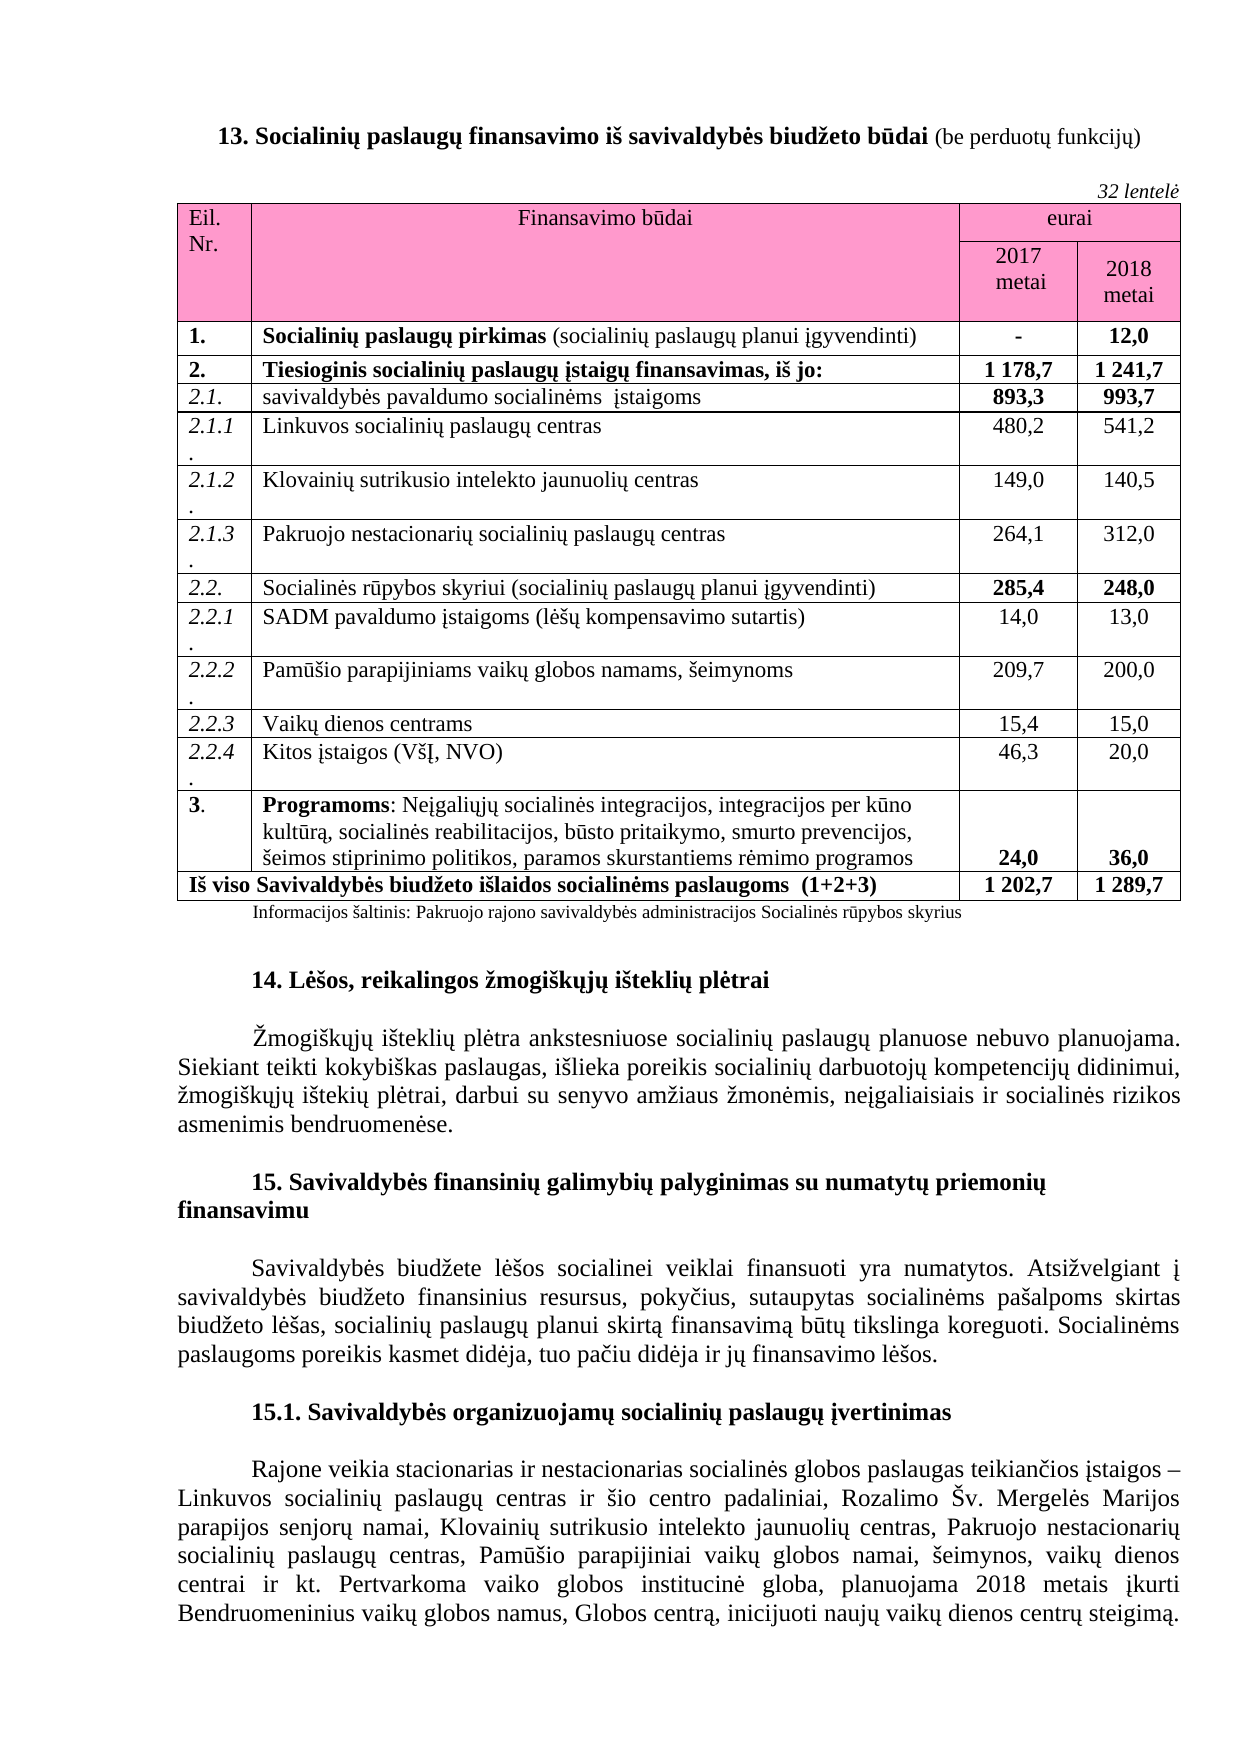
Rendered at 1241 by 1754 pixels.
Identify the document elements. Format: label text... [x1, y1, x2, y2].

table_cell 15,4 [960, 710, 1077, 737]
table_cell 1 178,7 [960, 356, 1077, 382]
table_cell 2.1.1. [178, 413, 251, 465]
table_cell 285,4 [960, 574, 1077, 602]
table_cell 149,0 [960, 466, 1077, 519]
table_cell Pamūšio parapijiniams vaikų globos namams, šeimynoms [252, 657, 959, 709]
table_cell 2.2.2. [178, 657, 251, 709]
table_cell 13,0 [1078, 603, 1180, 656]
table_cell Pakruojo nestacionarių socialinių paslaugų centras [252, 520, 959, 573]
table_cell 24,0 [960, 791, 1077, 871]
table_cell 12,0 [1078, 322, 1180, 355]
table_cell 312,0 [1078, 520, 1180, 573]
text Informacijos šaltinis: Pakruojo rajono savivaldybės administracijos Socialinės rūpybos skyrius [177, 901, 1181, 922]
table_cell 1. [178, 322, 251, 355]
table_cell 2017 metai [960, 242, 1077, 321]
text Žmogiškųjų išteklių plėtra ankstesniuose socialinių paslaugų planuose nebuvo planuojama. Siekiant teikti kokybiškas paslaugas, išlieka poreikis socialinių darbuotojų kompetencijų didinimui, žmogiškųjų ištekių plėtrai, darbui su senyvo amžiaus žmonėmis, neįgaliaisiais ir socialinės rizikos asmenimis bendruomenėse. [177, 1023, 1181, 1138]
table_cell 2.2.1. [178, 603, 251, 656]
table_cell 2.2.4. [178, 738, 251, 790]
table_cell Socialinių paslaugų pirkimas (socialinių paslaugų planui įgyvendinti) [252, 322, 959, 355]
table_cell 2.1.2. [178, 466, 251, 519]
table_cell Programoms: Neįgaliųjų socialinės integracijos, integracijos per kūno kultūrą, socialinės reabilitacijos, būsto pritaikymo, smurto prevencijos, šeimos stiprinimo politikos, paramos skurstantiems rėmimo programos [252, 791, 959, 871]
table_cell 1 202,7 [960, 872, 1077, 899]
table_cell 264,1 [960, 520, 1077, 573]
table_cell 248,0 [1078, 574, 1180, 602]
table_cell 2.2. [178, 574, 251, 602]
table_cell 2. [178, 356, 251, 382]
table_cell Kitos įstaigos (VšĮ, NVO) [252, 738, 959, 790]
table_cell 46,3 [960, 738, 1077, 790]
text 14. Lėšos, reikalingos žmogiškųjų išteklių plėtrai [177, 965, 1181, 994]
text Savivaldybės biudžete lėšos socialinei veiklai finansuoti yra numatytos. Atsižvelgiant į savivaldybės biudžeto finansinius resursus, pokyčius, sutaupytas socialinėms pašalpoms skirtas biudžeto lėšas, socialinių paslaugų planui skirtą finansavimą būtų tikslinga koreguoti. Socialinėms paslaugoms poreikis kasmet didėja, tuo pačiu didėja ir jų finansavimo lėšos. [177, 1253, 1181, 1368]
table_cell Tiesioginis socialinių paslaugų įstaigų finansavimas, iš jo: [252, 356, 959, 382]
table_cell SADM pavaldumo įstaigoms (lėšų kompensavimo sutartis) [252, 603, 959, 656]
table_cell 2018 metai [1078, 242, 1180, 321]
table_cell 993,7 [1078, 384, 1180, 411]
table_header Finansavimo būdai [252, 204, 959, 321]
table_cell 20,0 [1078, 738, 1180, 790]
table_cell 209,7 [960, 657, 1077, 709]
table_cell 541,2 [1078, 413, 1180, 465]
table_cell 1 289,7 [1078, 872, 1180, 899]
table_cell - [960, 322, 1077, 355]
table_cell Klovainių sutrikusio intelekto jaunuolių centras [252, 466, 959, 519]
text 15. Savivaldybės finansinių galimybių palyginimas su numatytų priemonių finansavimu [177, 1167, 1181, 1224]
text Rajone veikia stacionarias ir nestacionarias socialinės globos paslaugas teikiančios įstaigos – Linkuvos socialinių paslaugų centras ir šio centro padaliniai, Rozalimo Šv. Mergelės Marijos parapijos senjorų namai, Klovainių sutrikusio intelekto jaunuolių centras, Pakruojo nestacionarių socialinių paslaugų centras, Pamūšio parapijiniai vaikų globos namai, šeimynos, vaikų dienos centrai ir kt. Pertvarkoma vaiko globos institucinė globa, planuojama 2018 metais įkurti Bendruomeninius vaikų globos namus, Globos centrą, inicijuoti naujų vaikų dienos centrų steigimą. [177, 1454, 1181, 1627]
table_cell 480,2 [960, 413, 1077, 465]
table_cell 2.2.3 [178, 710, 251, 737]
table_cell 3. [178, 791, 251, 871]
table_cell 140,5 [1078, 466, 1180, 519]
table_cell 1 241,7 [1078, 356, 1180, 382]
table_header eurai [960, 204, 1180, 241]
text 32 lentelė [177, 179, 1181, 203]
text 13. Socialinių paslaugų finansavimo iš savivaldybės biudžeto būdai (be perduotų funkcijų) [177, 121, 1181, 150]
table_cell 200,0 [1078, 657, 1180, 709]
table_cell 14,0 [960, 603, 1077, 656]
table_cell 2.1.3. [178, 520, 251, 573]
table_cell savivaldybės pavaldumo socialinėms įstaigoms [252, 384, 959, 411]
table_cell Linkuvos socialinių paslaugų centras [252, 413, 959, 465]
table_cell 36,0 [1078, 791, 1180, 871]
table_header Eil. Nr. [178, 204, 251, 321]
table_cell Socialinės rūpybos skyriui (socialinių paslaugų planui įgyvendinti) [252, 574, 959, 602]
text 15.1. Savivaldybės organizuojamų socialinių paslaugų įvertinimas [177, 1397, 1181, 1425]
table_cell 2.1. [178, 384, 251, 411]
table_cell 893,3 [960, 384, 1077, 411]
table_cell Vaikų dienos centrams [252, 710, 959, 737]
table_cell Iš viso Savivaldybės biudžeto išlaidos socialinėms paslaugoms (1+2+3) [178, 872, 959, 899]
table_cell 15,0 [1078, 710, 1180, 737]
